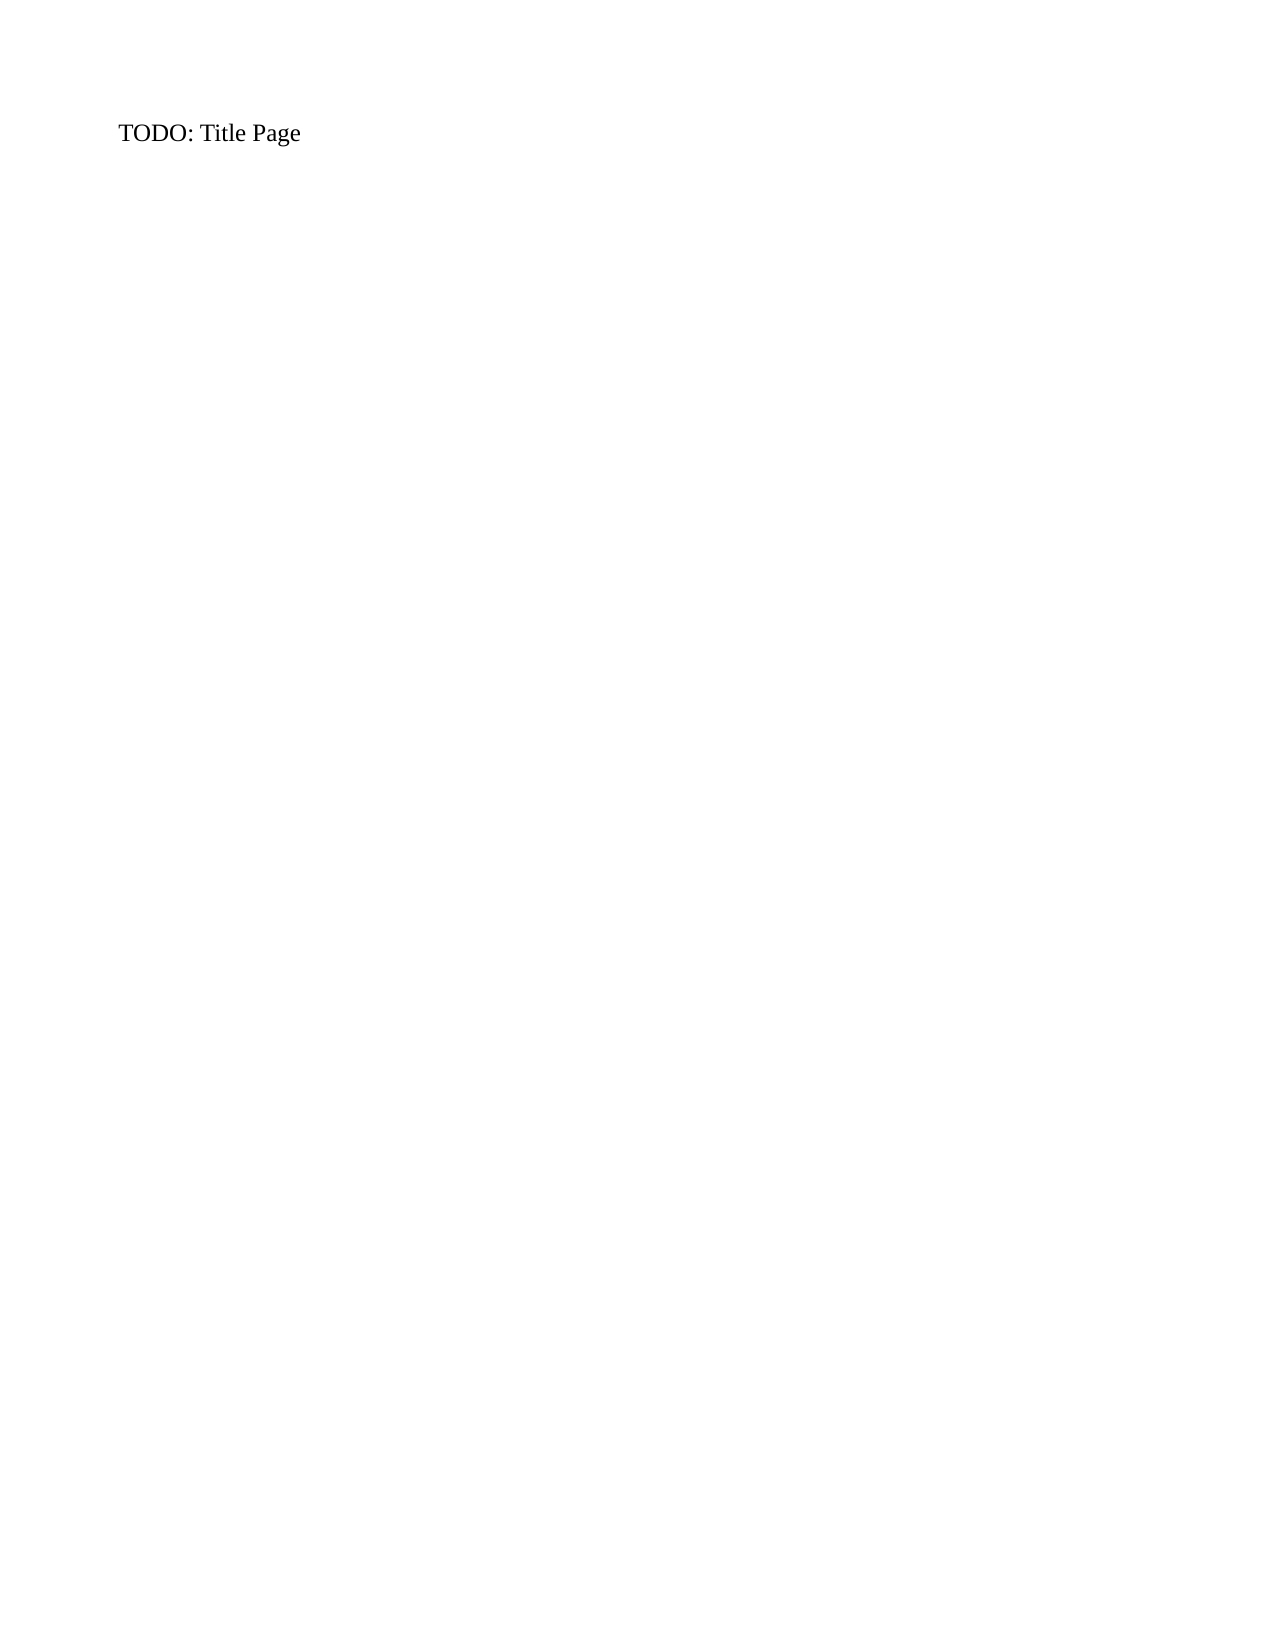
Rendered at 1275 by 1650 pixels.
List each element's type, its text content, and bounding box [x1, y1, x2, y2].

text TODO: Title Page [118, 118, 1157, 147]
